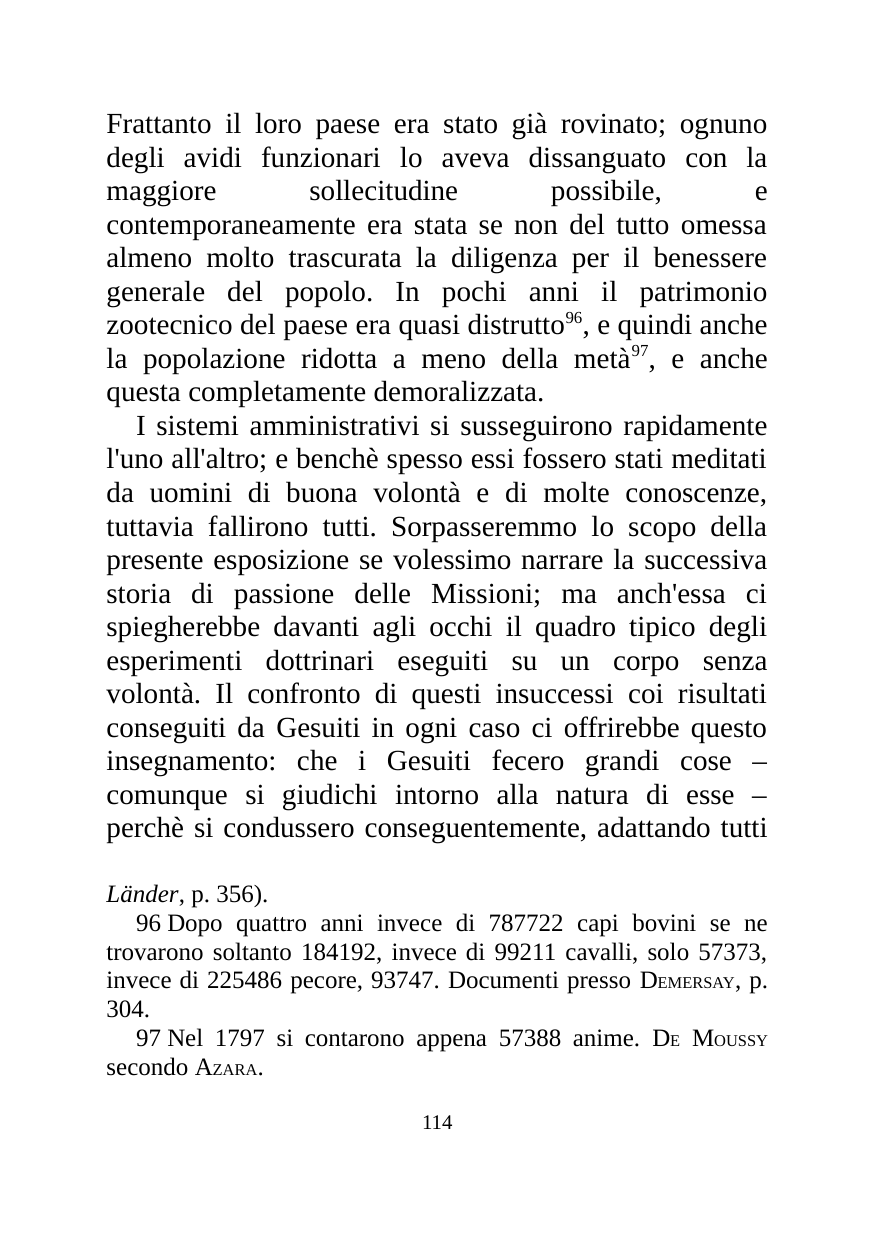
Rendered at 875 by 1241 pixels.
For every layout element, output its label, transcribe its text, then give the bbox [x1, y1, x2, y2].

text Frattanto il loro paese era stato già rovinato; ognuno degli avidi funzionari lo aveva dissanguato con la maggiore sollecitudine possibile, e contemporaneamente era stata se non del tutto omessa almeno molto trascurata la diligenza per il benessere generale del popolo. In pochi anni il patrimonio zootecnico del paese era quasi distrutto, e quindi anche la popolazione ridotta a meno della metà, e anche questa completamente demoralizzata. [106, 106, 768, 408]
text Länder, p. 356). [106, 879, 768, 908]
text Dopo quattro anni invece di 787722 capi bovini se ne trovarono soltanto 184192, invece di 99211 cavalli, solo 57373, invece di 225486 pecore, 93747. Documenti presso Demersay, p. 304. [106, 908, 768, 1023]
text Nel 1797 si contarono appena 57388 anime. De Moussy secondo Azara. [106, 1023, 768, 1080]
text I sistemi amministrativi si susseguirono rapidamente l'uno all'altro; e benchè spesso essi fossero stati meditati da uomini di buona volontà e di molte conoscenze, tuttavia fallirono tutti. Sorpasseremmo lo scopo della presente esposizione se volessimo narrare la successiva storia di passione delle Missioni; ma anch'essa ci spiegherebbe davanti agli occhi il quadro tipico degli esperimenti dottrinari eseguiti su un corpo senza volontà. Il confronto di questi insuccessi coi risultati conseguiti da Gesuiti in ogni caso ci offrirebbe questo insegnamento: che i Gesuiti fecero grandi cose – comunque si giudichi intorno alla natura di esse – perchè si condussero conseguentemente, adattando tutti [106, 408, 768, 844]
